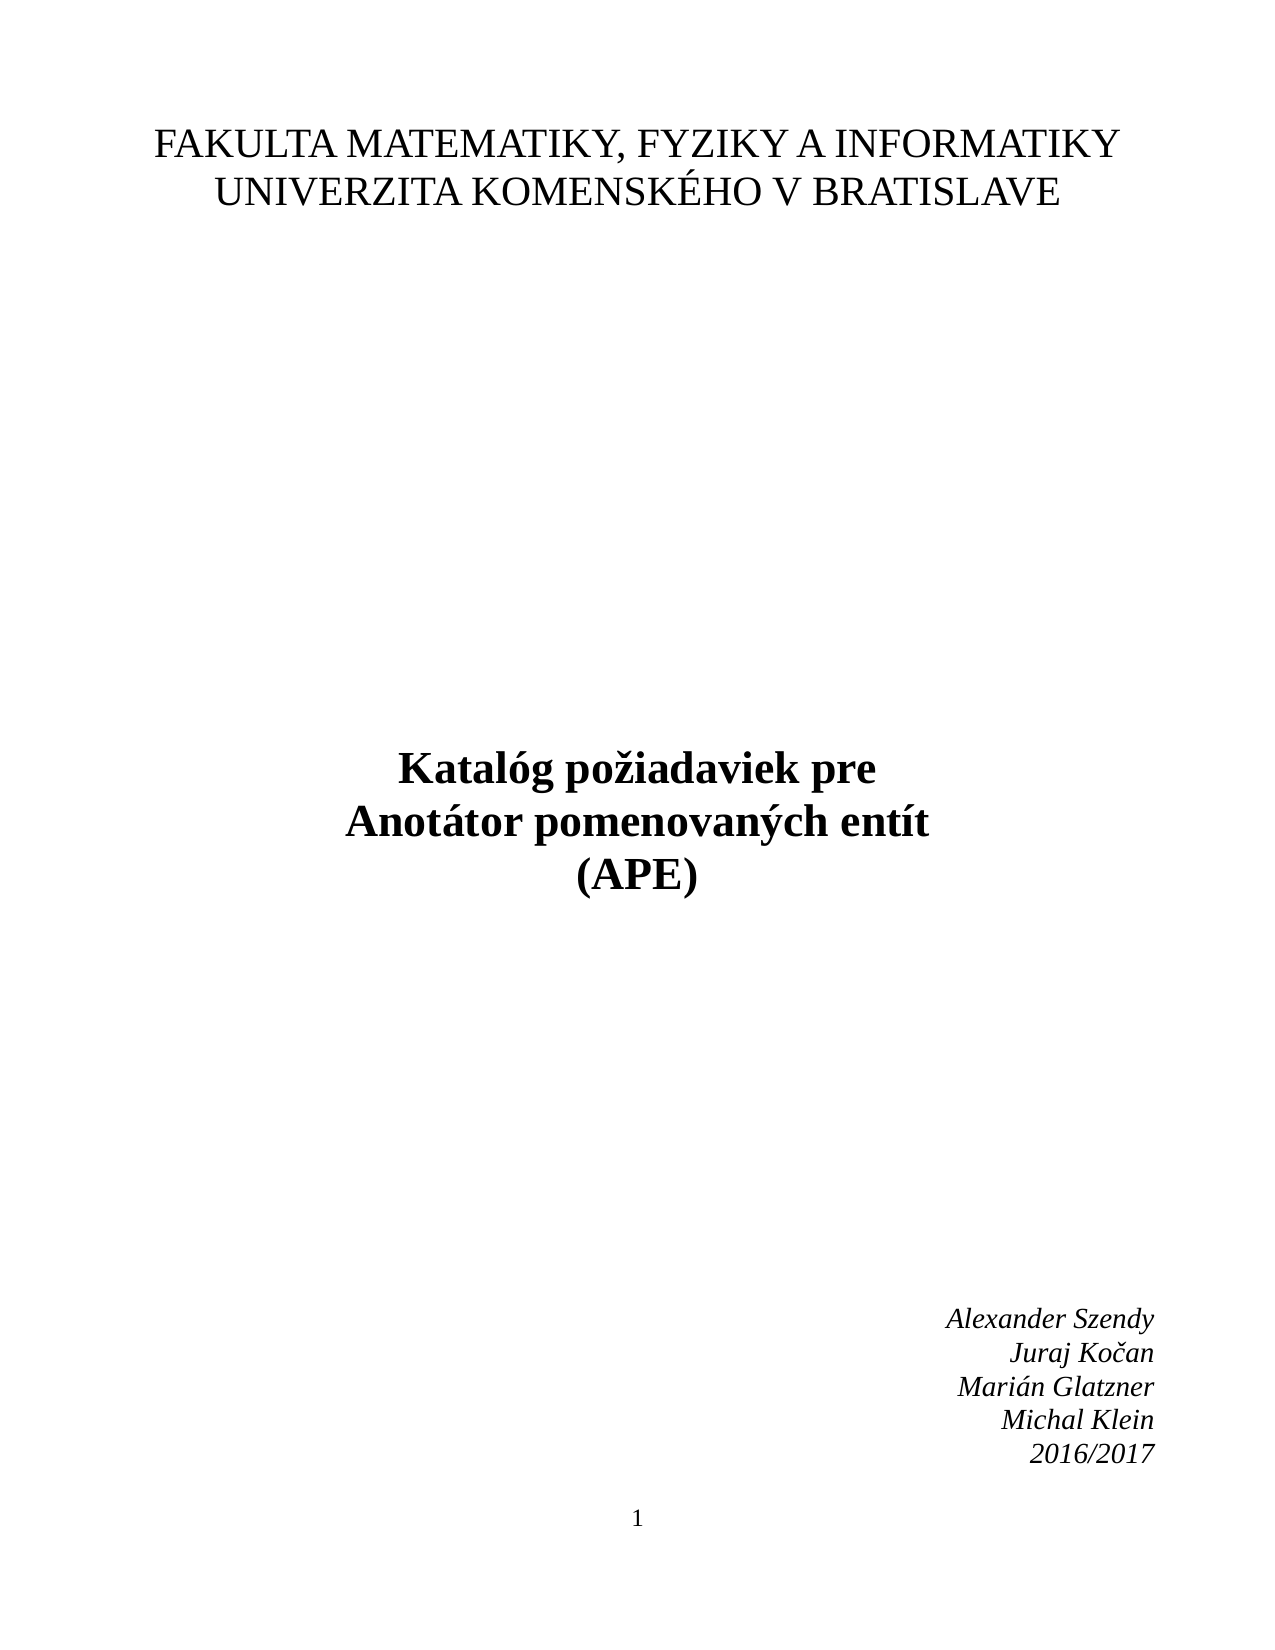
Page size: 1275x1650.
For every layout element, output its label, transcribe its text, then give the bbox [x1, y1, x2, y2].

text Anotátor pomenovaných entít [118, 794, 1157, 846]
text Juraj Kočan [118, 1335, 1157, 1369]
text Alexander Szendy [118, 1302, 1157, 1335]
text Marián Glatzner [118, 1369, 1157, 1402]
text UNIVERZITA KOMENSKÉHO V BRATISLAVE [118, 166, 1157, 214]
text (APE) [118, 846, 1157, 899]
text FAKULTA MATEMATIKY, FYZIKY A INFORMATIKY [118, 118, 1157, 166]
text Katalóg požiadaviek pre [118, 741, 1157, 794]
text Michal Klein [118, 1402, 1157, 1436]
text 2016/2017 [118, 1436, 1157, 1469]
